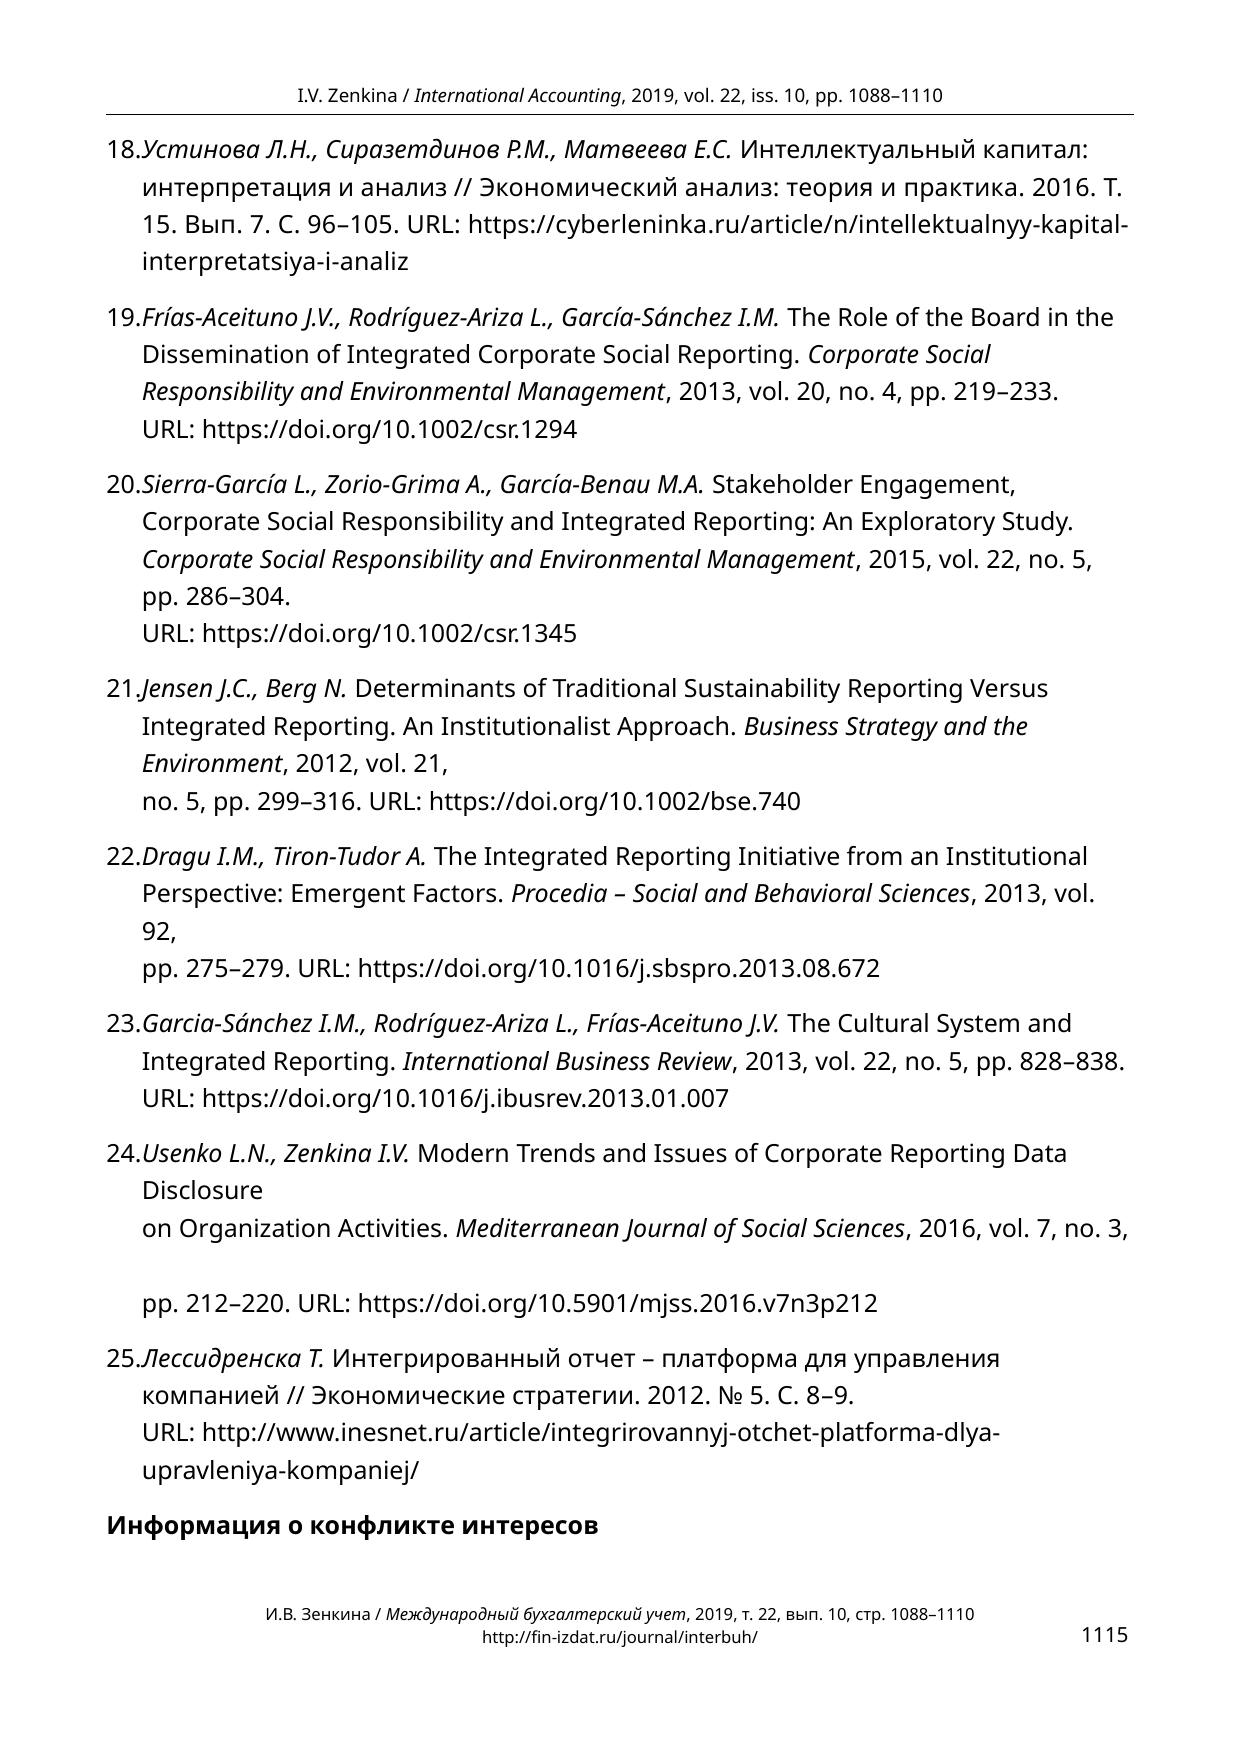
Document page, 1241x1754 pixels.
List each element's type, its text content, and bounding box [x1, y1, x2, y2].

list Устинова Л.Н., Сиразетдинов Р.М., Матвеева Е.С. Интеллектуальный капитал: интерпретация и анализ // Экономический анализ: теория и практика. 2016. Т. 15. Вып. 7. С. 96–105. URL: https://cyberleninka.ru/article/n/intellektualnyy-kapital-interpretatsiya-i-analiz [106, 132, 1134, 278]
list Jensen J.C., Berg N. Determinants of Traditional Sustainability Reporting Versus Integrated Reporting. An Institutionalist Approach. Business Strategy and the Environment, 2012, vol. 21, no. 5, pp. 299–316. URL: https://doi.org/10.1002/bse.740 [106, 671, 1134, 817]
list Sierra-García L., Zorio-Grima A., García-Benau M.A. Stakeholder Engagement, Corporate Social Responsibility and Integrated Reporting: An Exploratory Study. Corporate Social Responsibility and Environmental Management, 2015, vol. 22, no. 5, pp. 286–304. URL: https://doi.org/10.1002/csr.1345 [106, 466, 1134, 650]
list Garcia-Sánchez I.M., Rodríguez-Ariza L., Frías-Aceituno J.V. The Cultural System and Integrated Reporting. International Business Review, 2013, vol. 22, no. 5, pp. 828–838. URL: https://doi.org/10.1016/j.ibusrev.2013.01.007 [106, 1006, 1134, 1114]
list Dragu I.M., Tiron-Tudor A. The Integrated Reporting Initiative from an Institutional Perspective: Emergent Factors. Procedia – Social and Behavioral Sciences, 2013, vol. 92, pp. 275–279. URL: https://doi.org/10.1016/j.sbspro.2013.08.672 [106, 838, 1134, 985]
list Usenko L.N., Zenkina I.V. Modern Trends and Issues of Corporate Reporting Data Disclosure on Organization Activities. Mediterranean Journal of Social Sciences, 2016, vol. 7, no. 3, pp. 212–220. URL: https://doi.org/10.5901/mjss.2016.v7n3p212 [106, 1136, 1134, 1319]
list Frías-Aceituno J.V., Rodríguez-Ariza L., García-Sánchez I.M. The Role of the Board in the Dissemination of Integrated Corporate Social Reporting. Corporate Social Responsibility and Environmental Management, 2013, vol. 20, no. 4, pp. 219–233. URL: https://doi.org/10.1002/csr.1294 [106, 299, 1134, 445]
list Лессидренска Т. Интегрированный отчет – платформа для управления компанией // Экономические стратегии. 2012. № 5. С. 8–9. URL: http://www.inesnet.ru/article/integrirovannyj-otchet-platforma-dlya-upravleniya-kompaniej/ [106, 1340, 1134, 1487]
text Информация о конфликте интересов [106, 1508, 1134, 1542]
